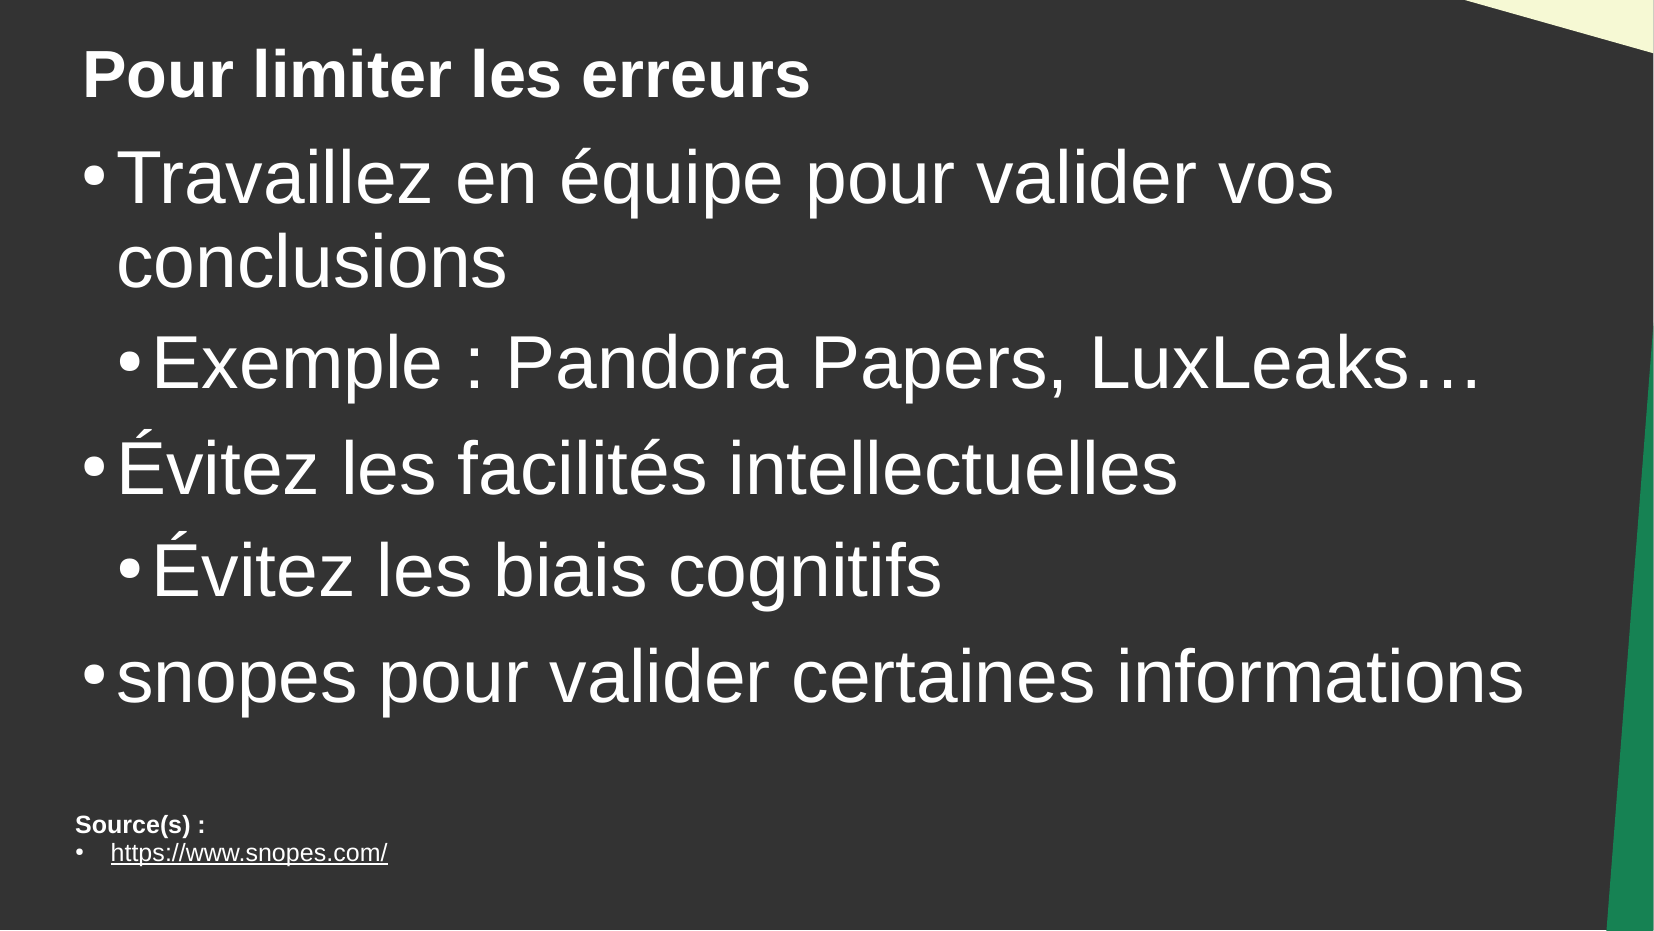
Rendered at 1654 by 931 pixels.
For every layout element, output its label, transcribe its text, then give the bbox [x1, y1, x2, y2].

title Pour limiter les erreurs [82, 37, 1571, 122]
list Travaillez en équipe pour valider vos conclusions Exemple : Pandora Papers, LuxLeaks… Évitez les facilités intellectuelles Évitez les biais cognitifs snopes pour valider certaines informations [80, 135, 1560, 762]
text_box [1606, 316, 1654, 931]
text_box Source(s) : https://www.snopes.com/ [60, 803, 1546, 931]
text_box [1464, 0, 1654, 54]
